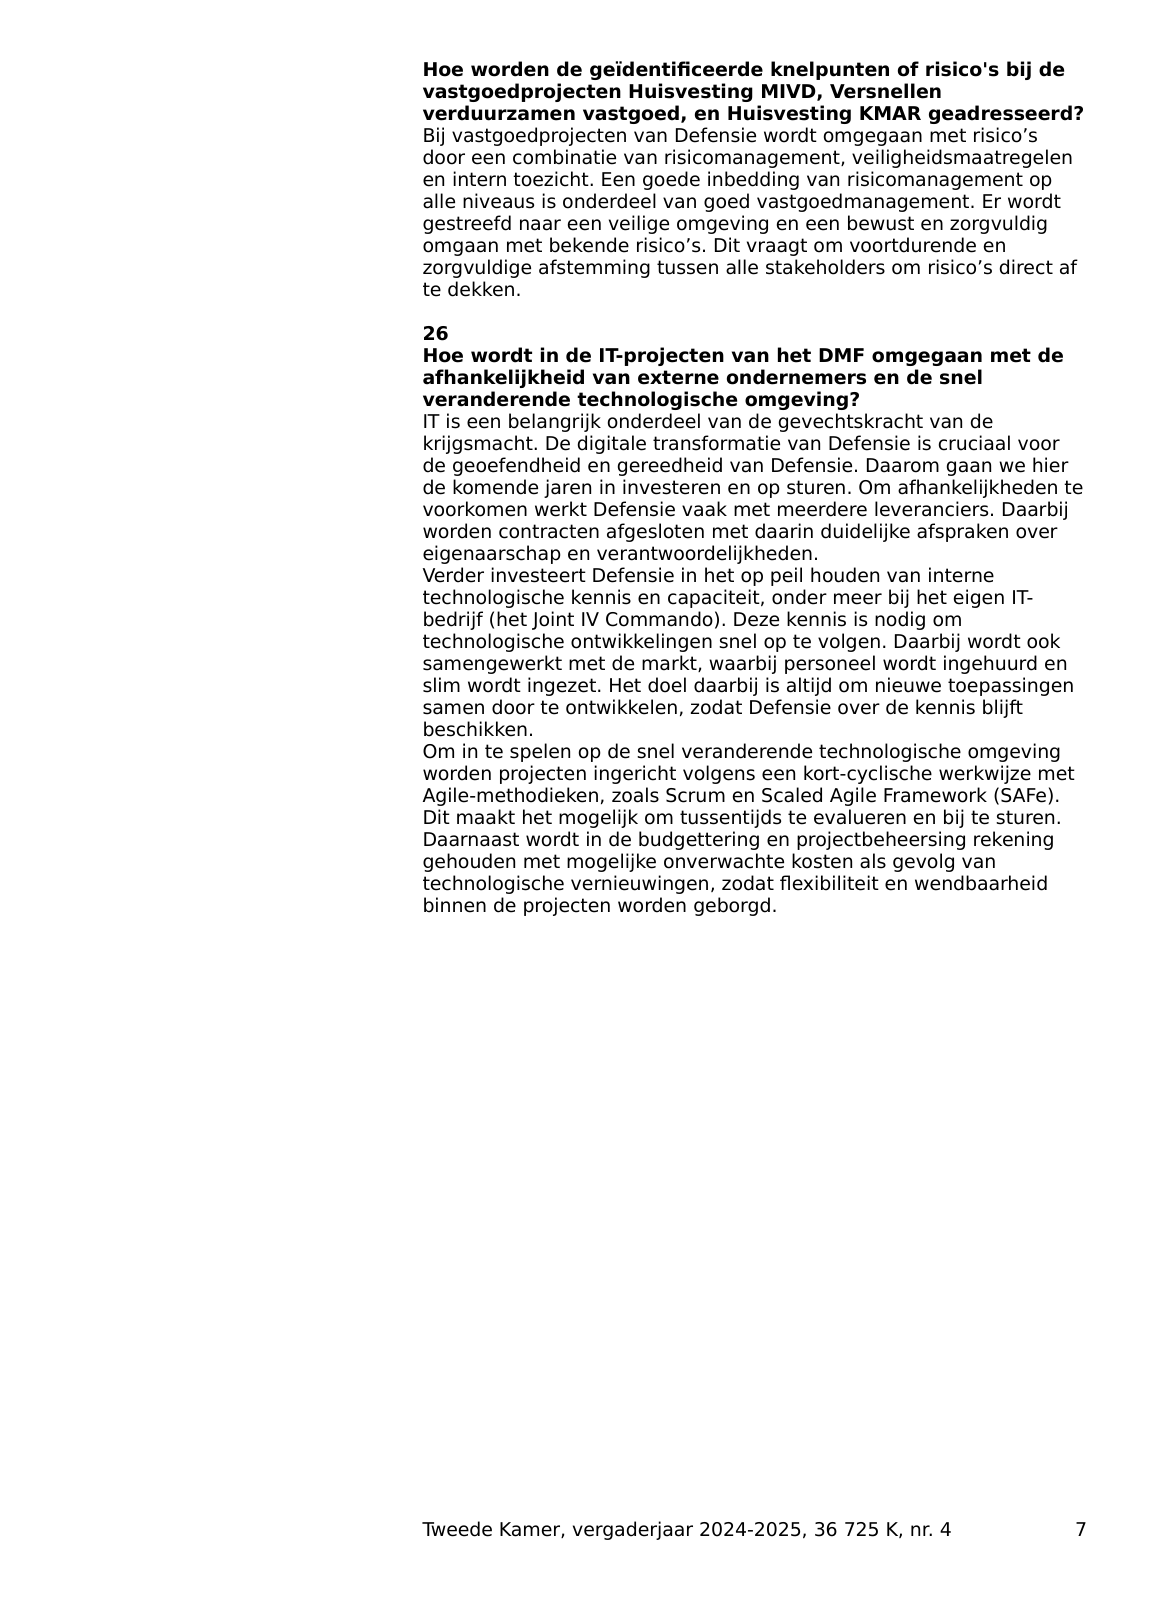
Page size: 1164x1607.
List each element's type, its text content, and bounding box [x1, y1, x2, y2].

text Bij vastgoedprojecten van Defensie wordt omgegaan met risico’s door een combinatie van risicomanagement, veiligheidsmaatregelen en intern toezicht. Een goede inbedding van risicomanagement op alle niveaus is onderdeel van goed vastgoedmanagement. Er wordt gestreefd naar een veilige omgeving en een bewust en zorgvuldig omgaan met bekende risico’s. Dit vraagt om voortdurende en zorgvuldige afstemming tussen alle stakeholders om risico’s direct af te dekken. [422, 125, 1087, 301]
text Om in te spelen op de snel veranderende technologische omgeving worden projecten ingericht volgens een kort-cyclische werkwijze met Agile-methodieken, zoals Scrum en Scaled Agile Framework (SAFe). Dit maakt het mogelijk om tussentijds te evalueren en bij te sturen. Daarnaast wordt in de budgettering en projectbeheersing rekening gehouden met mogelijke onverwachte kosten als gevolg van technologische vernieuwingen, zodat flexibiliteit en wendbaarheid binnen de projecten worden geborgd. [422, 741, 1087, 916]
text IT is een belangrijk onderdeel van de gevechtskracht van de krijgsmacht. De digitale transformatie van Defensie is cruciaal voor de geoefendheid en gereedheid van Defensie. Daarom gaan we hier de komende jaren in investeren en op sturen. Om afhankelijkheden te voorkomen werkt Defensie vaak met meerdere leveranciers. Daarbij worden contracten afgesloten met daarin duidelijke afspraken over eigenaarschap en verantwoordelijkheden. [422, 411, 1087, 565]
text Verder investeert Defensie in het op peil houden van interne technologische kennis en capaciteit, onder meer bij het eigen IT-bedrijf (het Joint IV Commando). Deze kennis is nodig om technologische ontwikkelingen snel op te volgen. Daarbij wordt ook samengewerkt met de markt, waarbij personeel wordt ingehuurd en slim wordt ingezet. Het doel daarbij is altijd om nieuwe toepassingen samen door te ontwikkelen, zodat Defensie over de kennis blijft beschikken. [422, 565, 1087, 741]
text Hoe worden de geïdentificeerde knelpunten of risico's bij de vastgoedprojecten Huisvesting MIVD, Versnellen verduurzamen vastgoed, en Huisvesting KMAR geadresseerd? [422, 59, 1087, 125]
text Hoe wordt in de IT-projecten van het DMF omgegaan met de afhankelijkheid van externe ondernemers en de snel veranderende technologische omgeving? [422, 345, 1087, 411]
text 26 [422, 323, 1087, 345]
